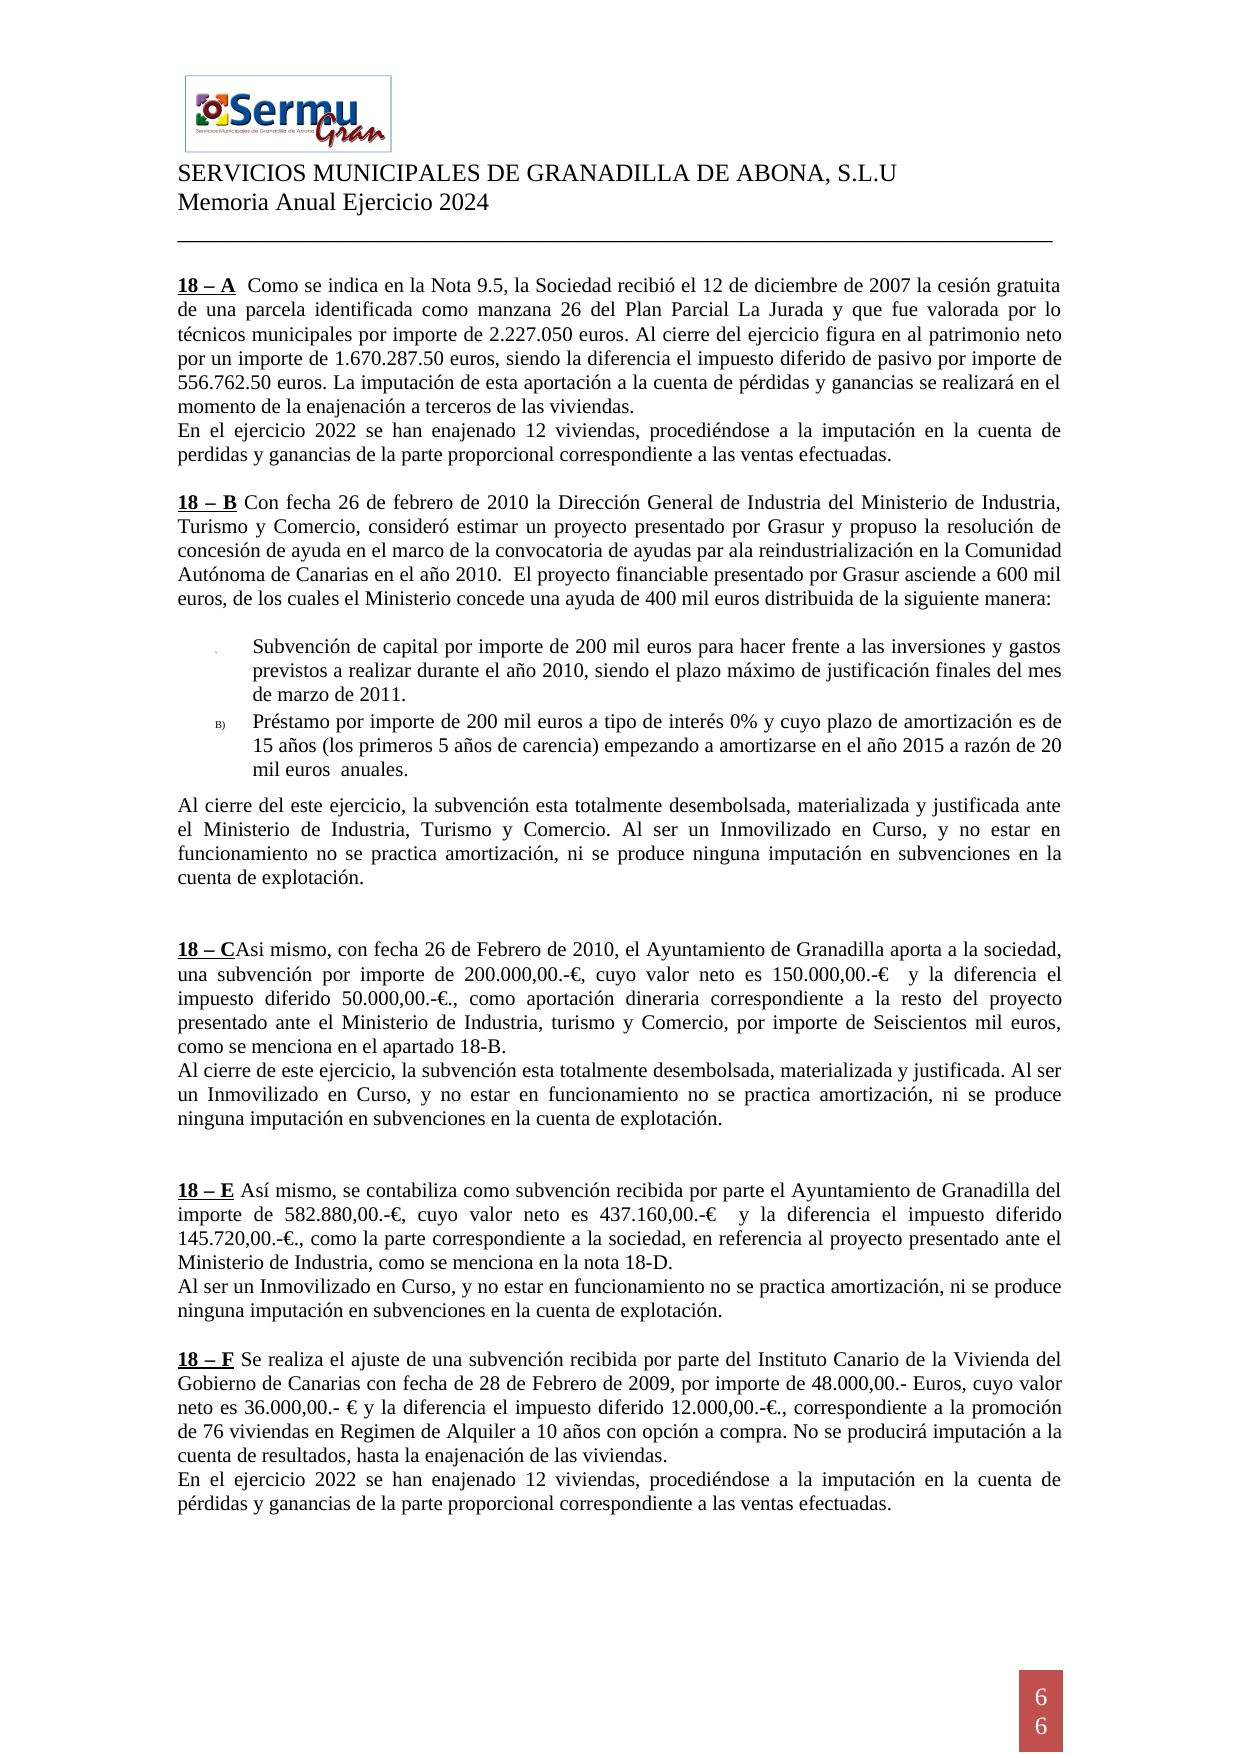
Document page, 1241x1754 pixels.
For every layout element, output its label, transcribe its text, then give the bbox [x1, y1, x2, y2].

text Al ser un Inmovilizado en Curso, y no estar en funcionamiento no se practica amortización, ni se produce ninguna imputación en subvenciones en la cuenta de explotación. [177, 1274, 1063, 1322]
text 18 – B Con fecha 26 de febrero de 2010 la Dirección General de Industria del Ministerio de Industria, Turismo y Comercio, consideró estimar un proyecto presentado por Grasur y propuso la resolución de concesión de ayuda en el marco de la convocatoria de ayudas par ala reindustrialización en la Comunidad Autónoma de Canarias en el año 2010. El proyecto financiable presentado por Grasur asciende a 600 mil euros, de los cuales el Ministerio concede una ayuda de 400 mil euros distribuida de la siguiente manera: [177, 490, 1063, 610]
text 18 – E Así mismo, se contabiliza como subvención recibida por parte el Ayuntamiento de Granadilla del importe de 582.880,00.-€, cuyo valor neto es 437.160,00.-€ y la diferencia el impuesto diferido 145.720,00.-€., como la parte correspondiente a la sociedad, en referencia al proyecto presentado ante el Ministerio de Industria, como se menciona en la nota 18-D. [177, 1178, 1063, 1274]
list Préstamo por importe de 200 mil euros a tipo de interés 0% y cuyo plazo de amortización es de 15 años (los primeros 5 años de carencia) empezando a amortizarse en el año 2015 a razón de 20 mil euros anuales. [215, 709, 1063, 781]
text Al cierre del este ejercicio, la subvención esta totalmente desembolsada, materializada y justificada ante el Ministerio de Industria, Turismo y Comercio. Al ser un Inmovilizado en Curso, y no estar en funcionamiento no se practica amortización, ni se produce ninguna imputación en subvenciones en la cuenta de explotación. [177, 793, 1063, 889]
text En el ejercicio 2022 se han enajenado 12 viviendas, procediéndose a la imputación en la cuenta de perdidas y ganancias de la parte proporcional correspondiente a las ventas efectuadas. [177, 418, 1063, 466]
text Al cierre de este ejercicio, la subvención esta totalmente desembolsada, materializada y justificada. Al ser un Inmovilizado en Curso, y no estar en funcionamiento no se practica amortización, ni se produce ninguna imputación en subvenciones en la cuenta de explotación. [177, 1058, 1063, 1130]
text En el ejercicio 2022 se han enajenado 12 viviendas, procediéndose a la imputación en la cuenta de pérdidas y ganancias de la parte proporcional correspondiente a las ventas efectuadas. [177, 1467, 1063, 1515]
text 18 – CAsi mismo, con fecha 26 de Febrero de 2010, el Ayuntamiento de Granadilla aporta a la sociedad, una subvención por importe de 200.000,00.-€, cuyo valor neto es 150.000,00.-€ y la diferencia el impuesto diferido 50.000,00.-€., como aportación dineraria correspondiente a la resto del proyecto presentado ante el Ministerio de Industria, turismo y Comercio, por importe de Seiscientos mil euros, como se menciona en el apartado 18-B. [177, 937, 1063, 1058]
list Subvención de capital por importe de 200 mil euros para hacer frente a las inversiones y gastos previstos a realizar durante el año 2010, siendo el plazo máximo de justificación finales del mes de marzo de 2011. [215, 634, 1063, 706]
text 18 – F Se realiza el ajuste de una subvención recibida por parte del Instituto Canario de la Vivienda del Gobierno de Canarias con fecha de 28 de Febrero de 2009, por importe de 48.000,00.- Euros, cuyo valor neto es 36.000,00.- € y la diferencia el impuesto diferido 12.000,00.-€., correspondiente a la promoción de 76 viviendas en Regimen de Alquiler a 10 años con opción a compra. No se producirá imputación a la cuenta de resultados, hasta la enajenación de las viviendas. [177, 1346, 1063, 1467]
text 18 – A Como se indica en la Nota 9.5, la Sociedad recibió el 12 de diciembre de 2007 la cesión gratuita de una parcela identificada como manzana 26 del Plan Parcial La Jurada y que fue valorada por lo técnicos municipales por importe de 2.227.050 euros. Al cierre del ejercicio figura en al patrimonio neto por un importe de 1.670.287.50 euros, siendo la diferencia el impuesto diferido de pasivo por importe de 556.762.50 euros. La imputación de esta aportación a la cuenta de pérdidas y ganancias se realizará en el momento de la enajenación a terceros de las viviendas. [177, 273, 1063, 418]
picture [177, 70, 399, 159]
